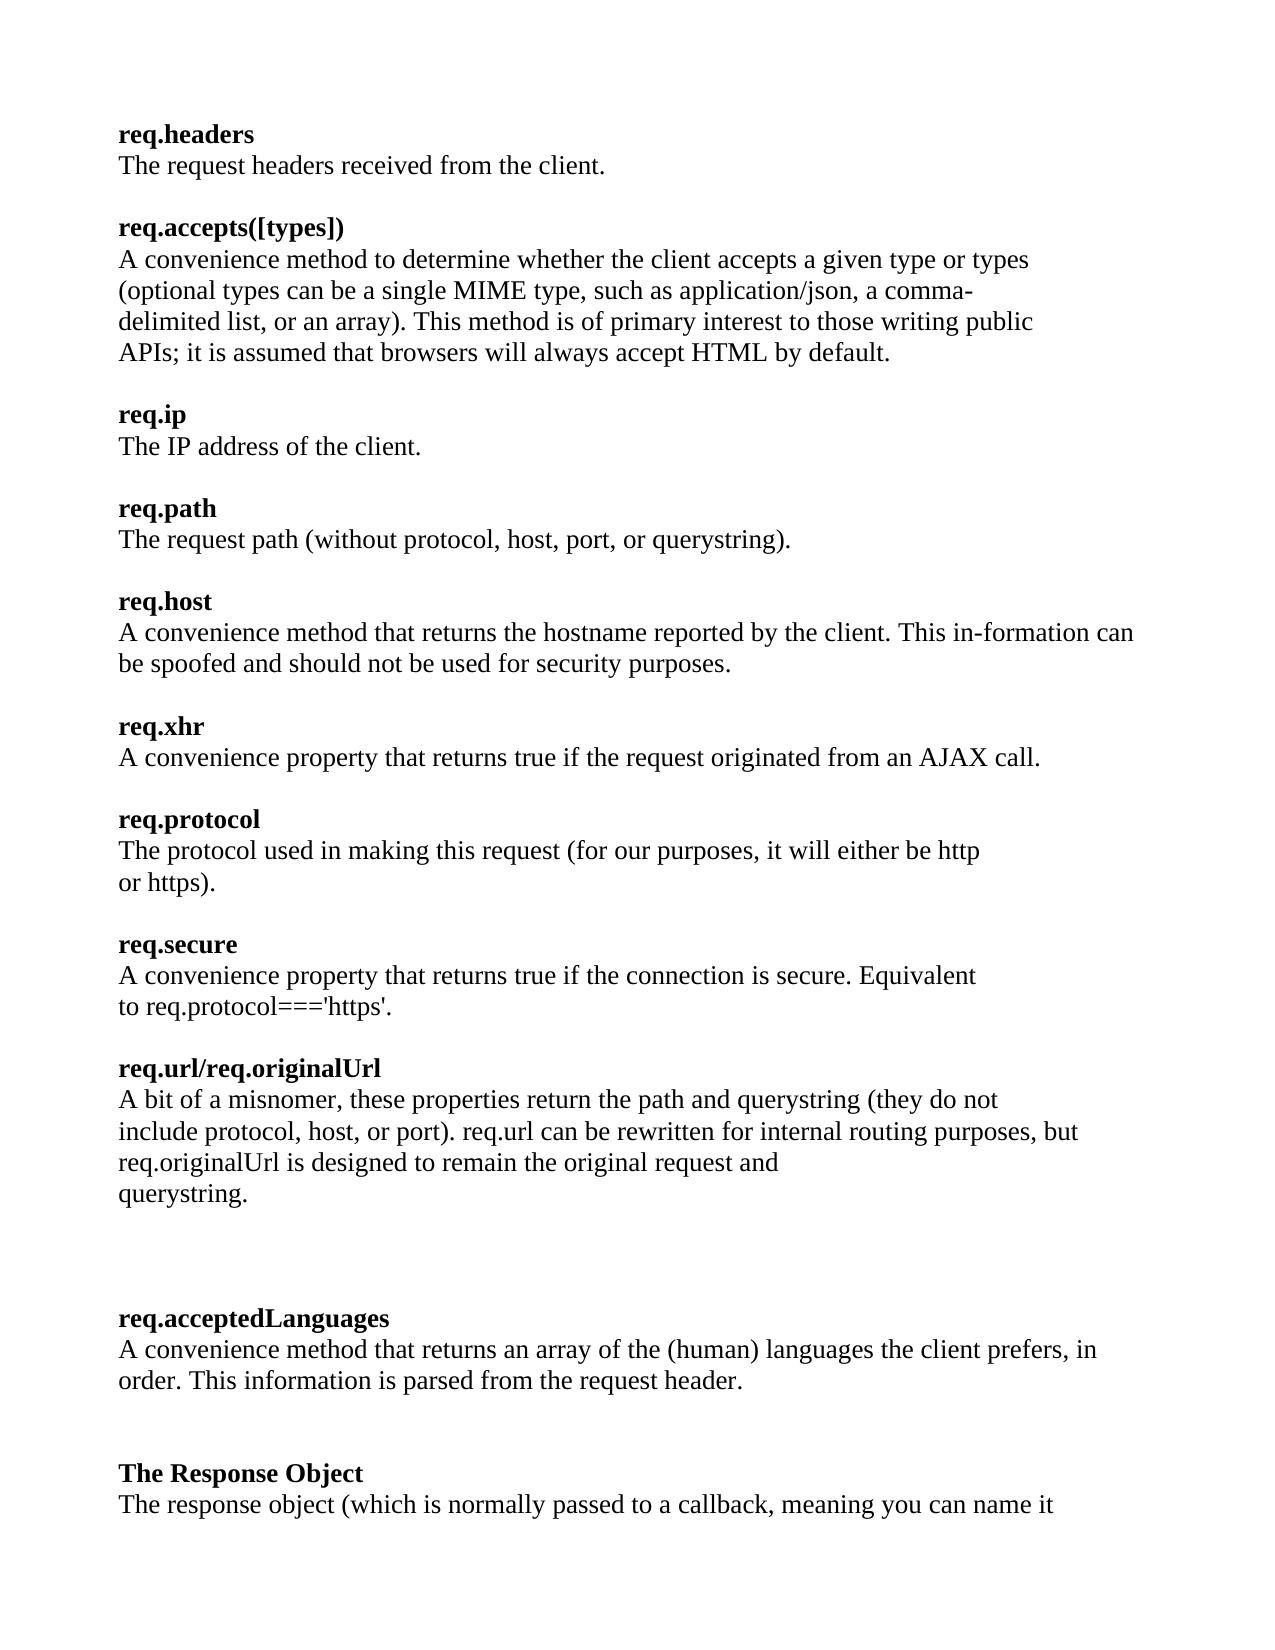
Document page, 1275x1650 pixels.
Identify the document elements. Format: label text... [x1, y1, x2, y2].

text req.path [118, 492, 1157, 523]
text include protocol, host, or port). req.url can be rewritten for internal routing purposes, but req.originalUrl is designed to remain the original request and [118, 1115, 1157, 1177]
text (optional types can be a single MIME type, such as application/json, a comma- [118, 274, 1157, 305]
text req.url/req.originalUrl [118, 1052, 1157, 1084]
text req.acceptedLanguages [118, 1302, 1157, 1333]
text A convenience method that returns an array of the (human) languages the client prefers, in order. This information is parsed from the request header. [118, 1333, 1157, 1395]
text The response object (which is normally passed to a callback, meaning you can name it [118, 1488, 1157, 1520]
text req.headers [118, 118, 1157, 149]
text or https). [118, 866, 1157, 897]
text A convenience method that returns the hostname reported by the client. This in‐formation can be spoofed and should not be used for security purposes. [118, 616, 1157, 679]
text APIs; it is assumed that browsers will always accept HTML by default. [118, 336, 1157, 367]
text req.host [118, 585, 1157, 616]
text A convenience method to determine whether the client accepts a given type or types [118, 243, 1157, 274]
text req.ip [118, 398, 1157, 429]
text A bit of a misnomer, these properties return the path and querystring (they do not [118, 1084, 1157, 1115]
text to req.protocol==='https'. [118, 990, 1157, 1021]
text req.secure [118, 928, 1157, 959]
text req.accepts([types]) [118, 212, 1157, 243]
text The protocol used in making this request (for our purposes, it will either be http [118, 834, 1157, 866]
text The request headers received from the client. [118, 149, 1157, 180]
text delimited list, or an array). This method is of primary interest to those writing public [118, 305, 1157, 336]
text A convenience property that returns true if the connection is secure. Equivalent [118, 959, 1157, 990]
text req.protocol [118, 803, 1157, 834]
text A convenience property that returns true if the request originated from an AJAX call. [118, 741, 1157, 772]
text The IP address of the client. [118, 429, 1157, 461]
text The request path (without protocol, host, port, or querystring). [118, 523, 1157, 554]
text The Response Object [118, 1457, 1157, 1488]
text querystring. [118, 1177, 1157, 1208]
text req.xhr [118, 710, 1157, 741]
